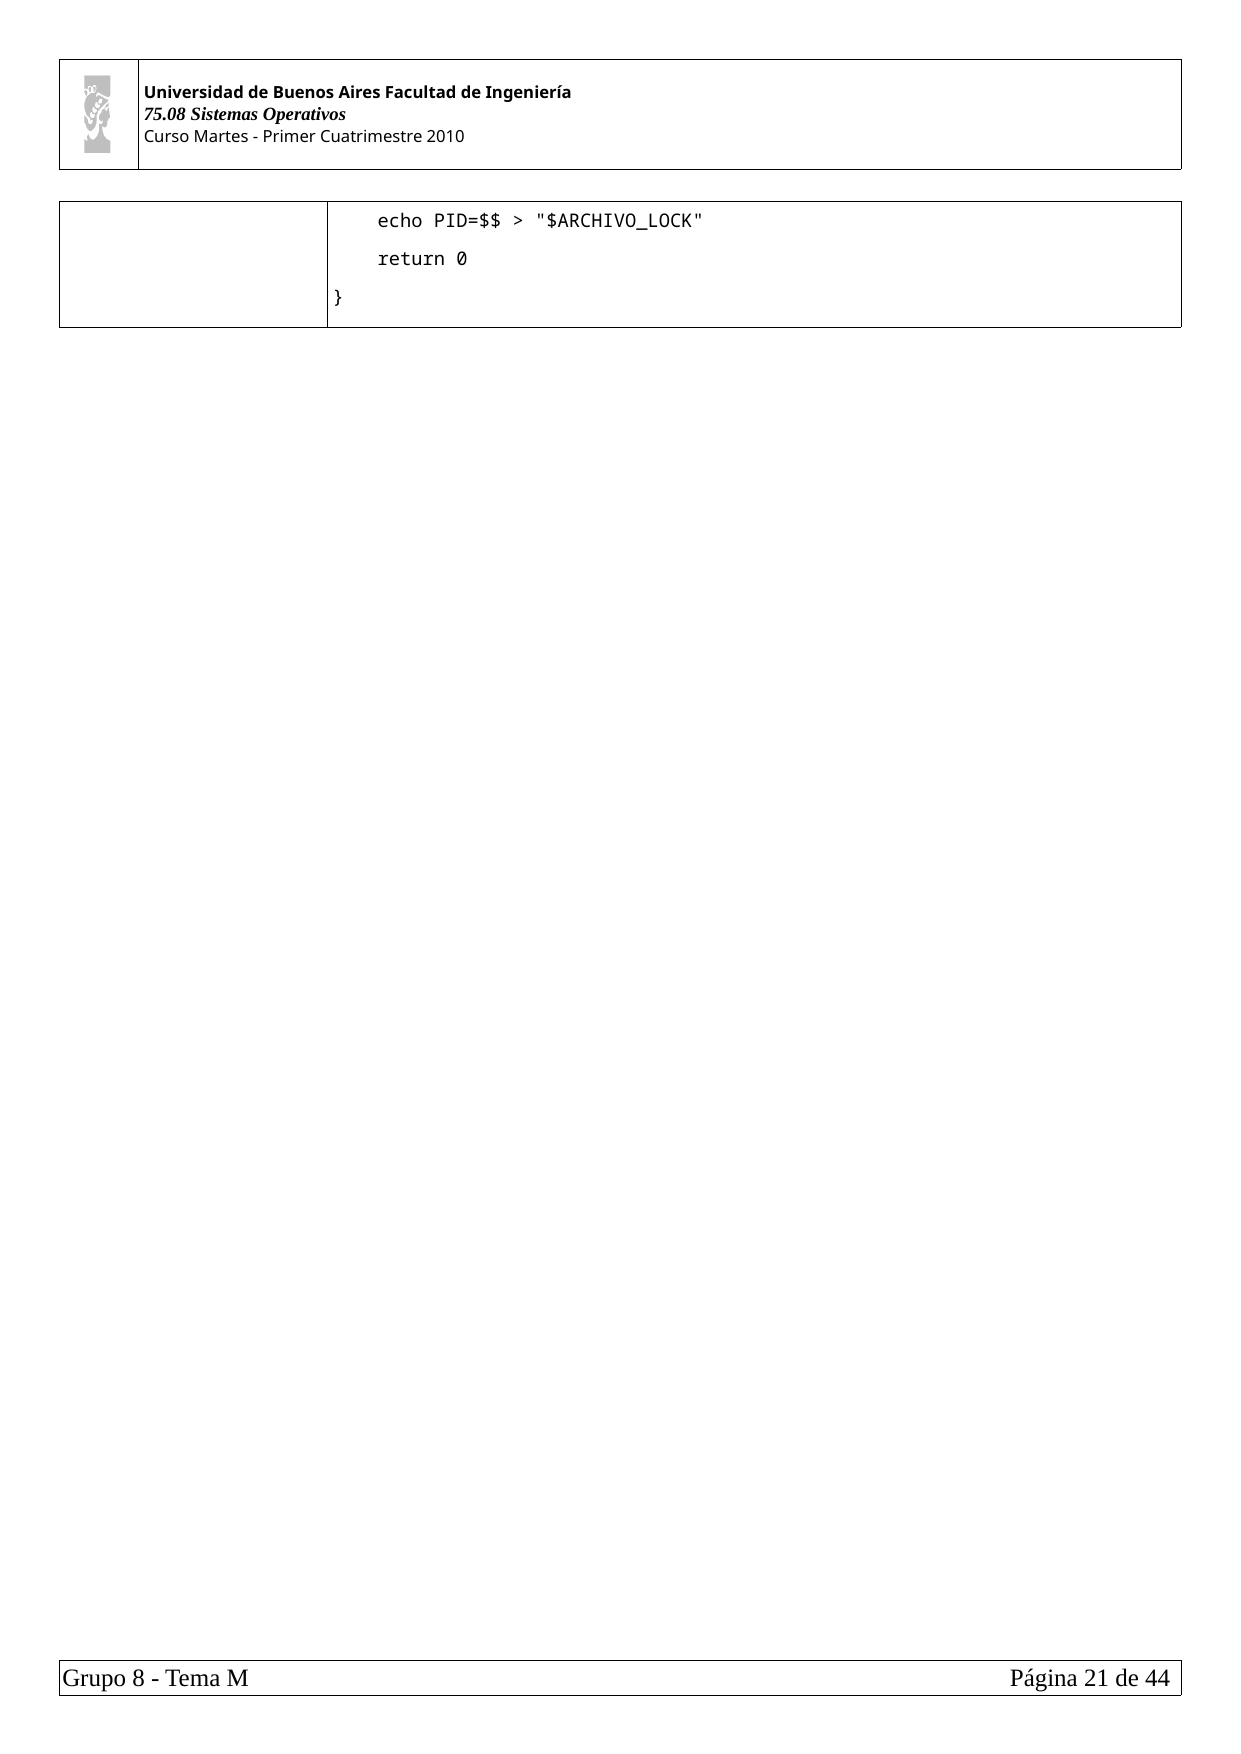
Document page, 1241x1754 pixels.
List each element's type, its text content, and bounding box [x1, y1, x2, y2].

table_cell [60, 202, 327, 327]
table_cell echo PID=$$ > "$ARCHIVO_LOCK" return 0 } [328, 202, 1181, 327]
picture [83, 73, 114, 155]
